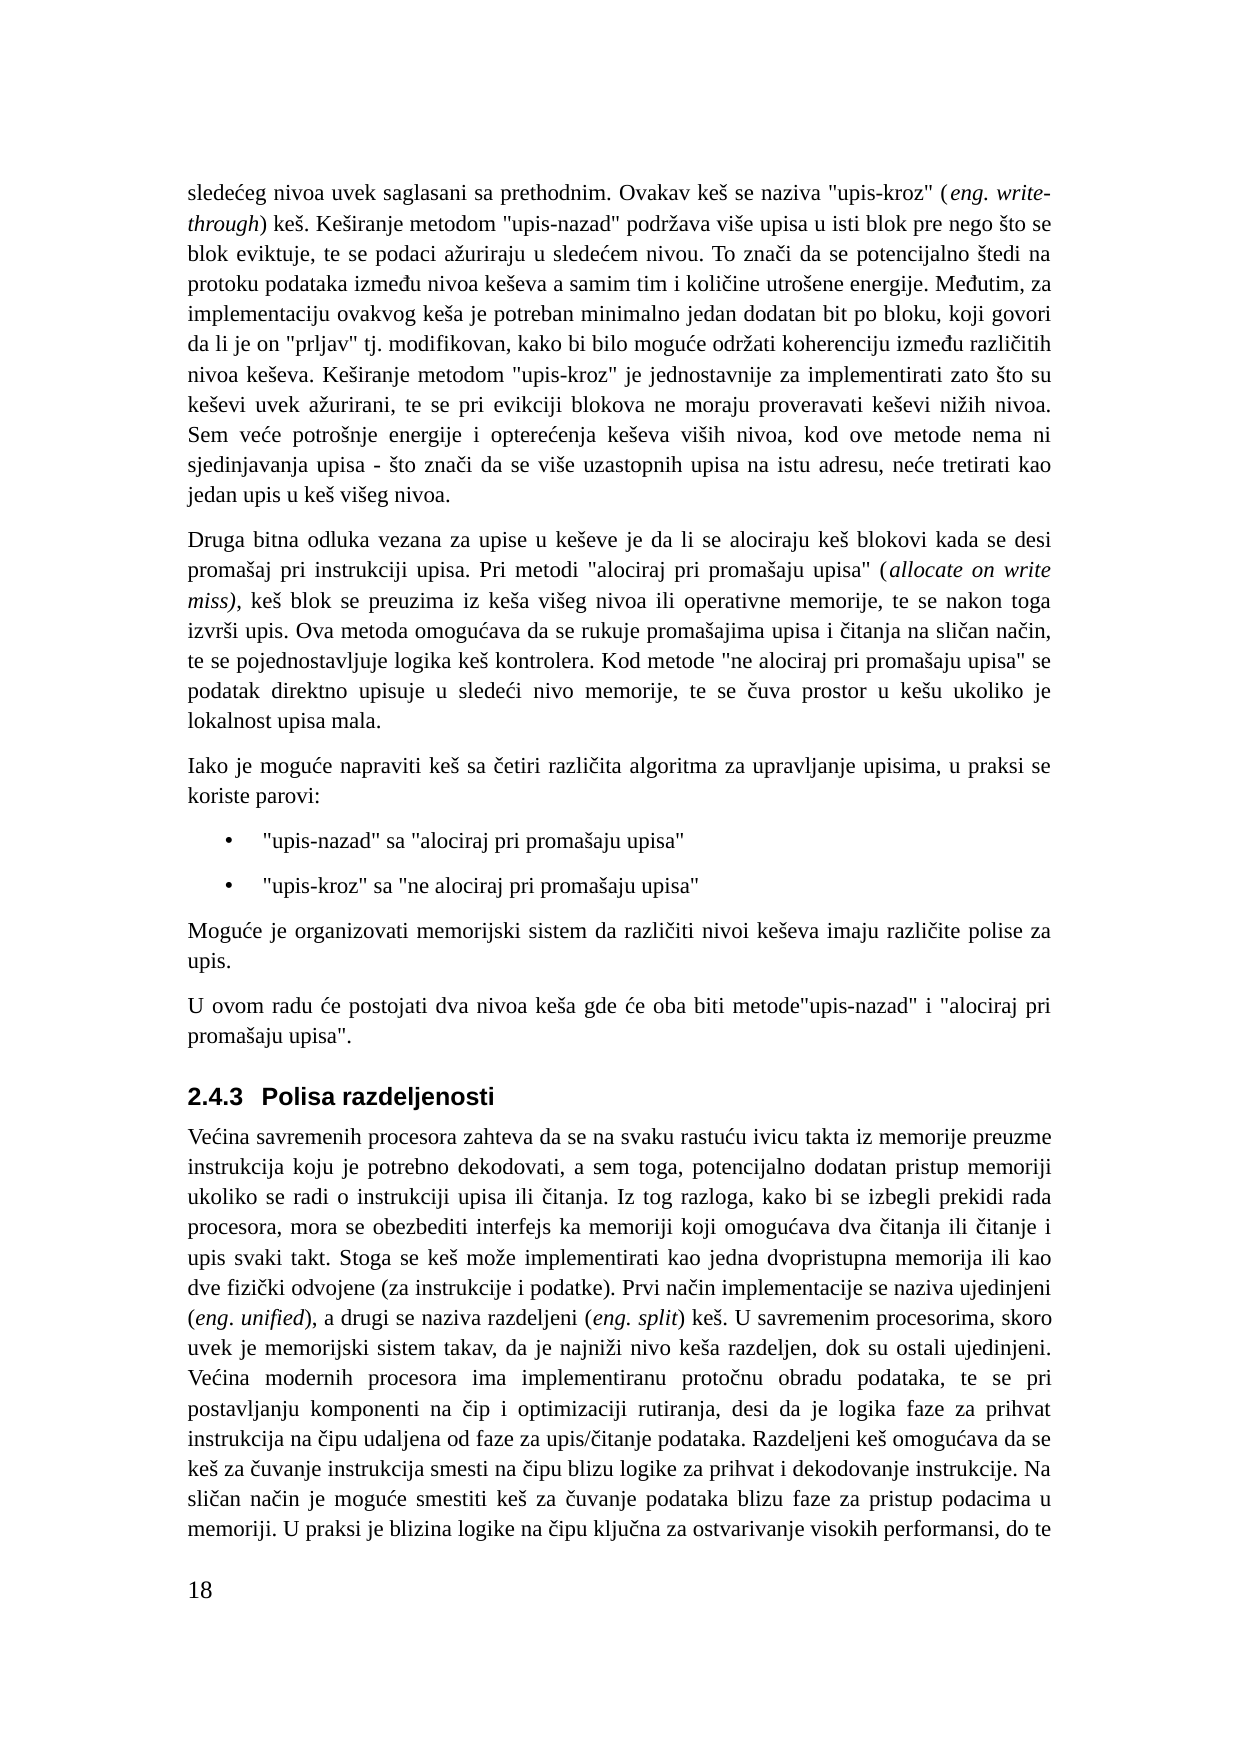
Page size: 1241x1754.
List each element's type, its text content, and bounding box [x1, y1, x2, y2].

text sledećeg nivoa uvek saglasani sa prethodnim. Ovakav keš se naziva "upis-kroz" (eng. write-through) keš. Keširanje metodom "upis-nazad" podržava više upisa u isti blok pre nego što se blok eviktuje, te se podaci ažuriraju u sledećem nivou. To znači da se potencijalno štedi na protoku podataka između nivoa keševa a samim tim i količine utrošene energije. Međutim, za implementaciju ovakvog keša je potreban minimalno jedan dodatan bit po bloku, koji govori da li je on "prljav" tj. modifikovan, kako bi bilo moguće održati koherenciju između različitih nivoa keševa. Keširanje metodom "upis-kroz" je jednostavnije za implementirati zato što su keševi uvek ažurirani, te se pri evikciji blokova ne moraju proveravati keševi nižih nivoa. Sem veće potrošnje energije i opterećenja keševa viših nivoa, kod ove metode nema ni sjedinjavanja upisa - što znači da se više uzastopnih upisa na istu adresu, neće tretirati kao jedan upis u keš višeg nivoa. [187, 179, 1053, 508]
text U ovom radu će postojati dva nivoa keša gde će oba biti metode"upis-nazad" i "alociraj pri promašaju upisa". [187, 992, 1053, 1048]
text Moguće je organizovati memorijski sistem da različiti nivoi keševa imaju različite polise za upis. [187, 917, 1053, 973]
list "upis-kroz" sa "ne alociraj pri promašaju upisa" [225, 872, 1053, 898]
list "upis-nazad" sa "alociraj pri promašaju upisa" [225, 827, 1053, 854]
text Druga bitna odluka vezana za upise u keševe je da li se alociraju keš blokovi kada se desi promašaj pri instrukciji upisa. Pri metodi "alociraj pri promašaju upisa" (allocate on write miss), keš blok se preuzima iz keša višeg nivoa ili operativne memorije, te se nakon toga izvrši upis. Ova metoda omogućava da se rukuje promašajima upisa i čitanja na sličan način, te se pojednostavljuje logika keš kontrolera. Kod metode "ne alociraj pri promašaju upisa" se podatak direktno upisuje u sledeći nivo memorije, te se čuva prostor u kešu ukoliko je lokalnost upisa mala. [187, 526, 1053, 734]
text Većina savremenih procesora zahteva da se na svaku rastuću ivicu takta iz memorije preuzme instrukcija koju je potrebno dekodovati, a sem toga, potencijalno dodatan pristup memoriji ukoliko se radi o instrukciji upisa ili čitanja. Iz tog razloga, kako bi se izbegli prekidi rada procesora, mora se obezbediti interfejs ka memoriji koji omogućava dva čitanja ili čitanje i upis svaki takt. Stoga se keš može implementirati kao jedna dvopristupna memorija ili kao dve fizički odvojene (za instrukcije i podatke). Prvi način implementacije se naziva ujedinjeni (eng. unified), a drugi se naziva razdeljeni (eng. split) keš. U savremenim procesorima, skoro uvek je memorijski sistem takav, da je najniži nivo keša razdeljen, dok su ostali ujedinjeni. Većina modernih procesora ima implementiranu protočnu obradu podataka, te se pri postavljanju komponenti na čip i optimizaciji rutiranja, desi da je logika faze za prihvat instrukcija na čipu udaljena od faze za upis/čitanje podataka. Razdeljeni keš omogućava da se keš za čuvanje instrukcija smesti na čipu blizu logike za prihvat i dekodovanje instrukcije. Na sličan način je moguće smestiti keš za čuvanje podataka blizu faze za pristup podacima u memoriji. U praksi je blizina logike na čipu ključna za ostvarivanje visokih performansi, do te [187, 1123, 1053, 1542]
text Iako je moguće napraviti keš sa četiri različita algoritma za upravljanje upisima, u praksi se koriste parovi: [187, 752, 1053, 809]
subtitle Polisa razdeljenosti [187, 1082, 1053, 1110]
